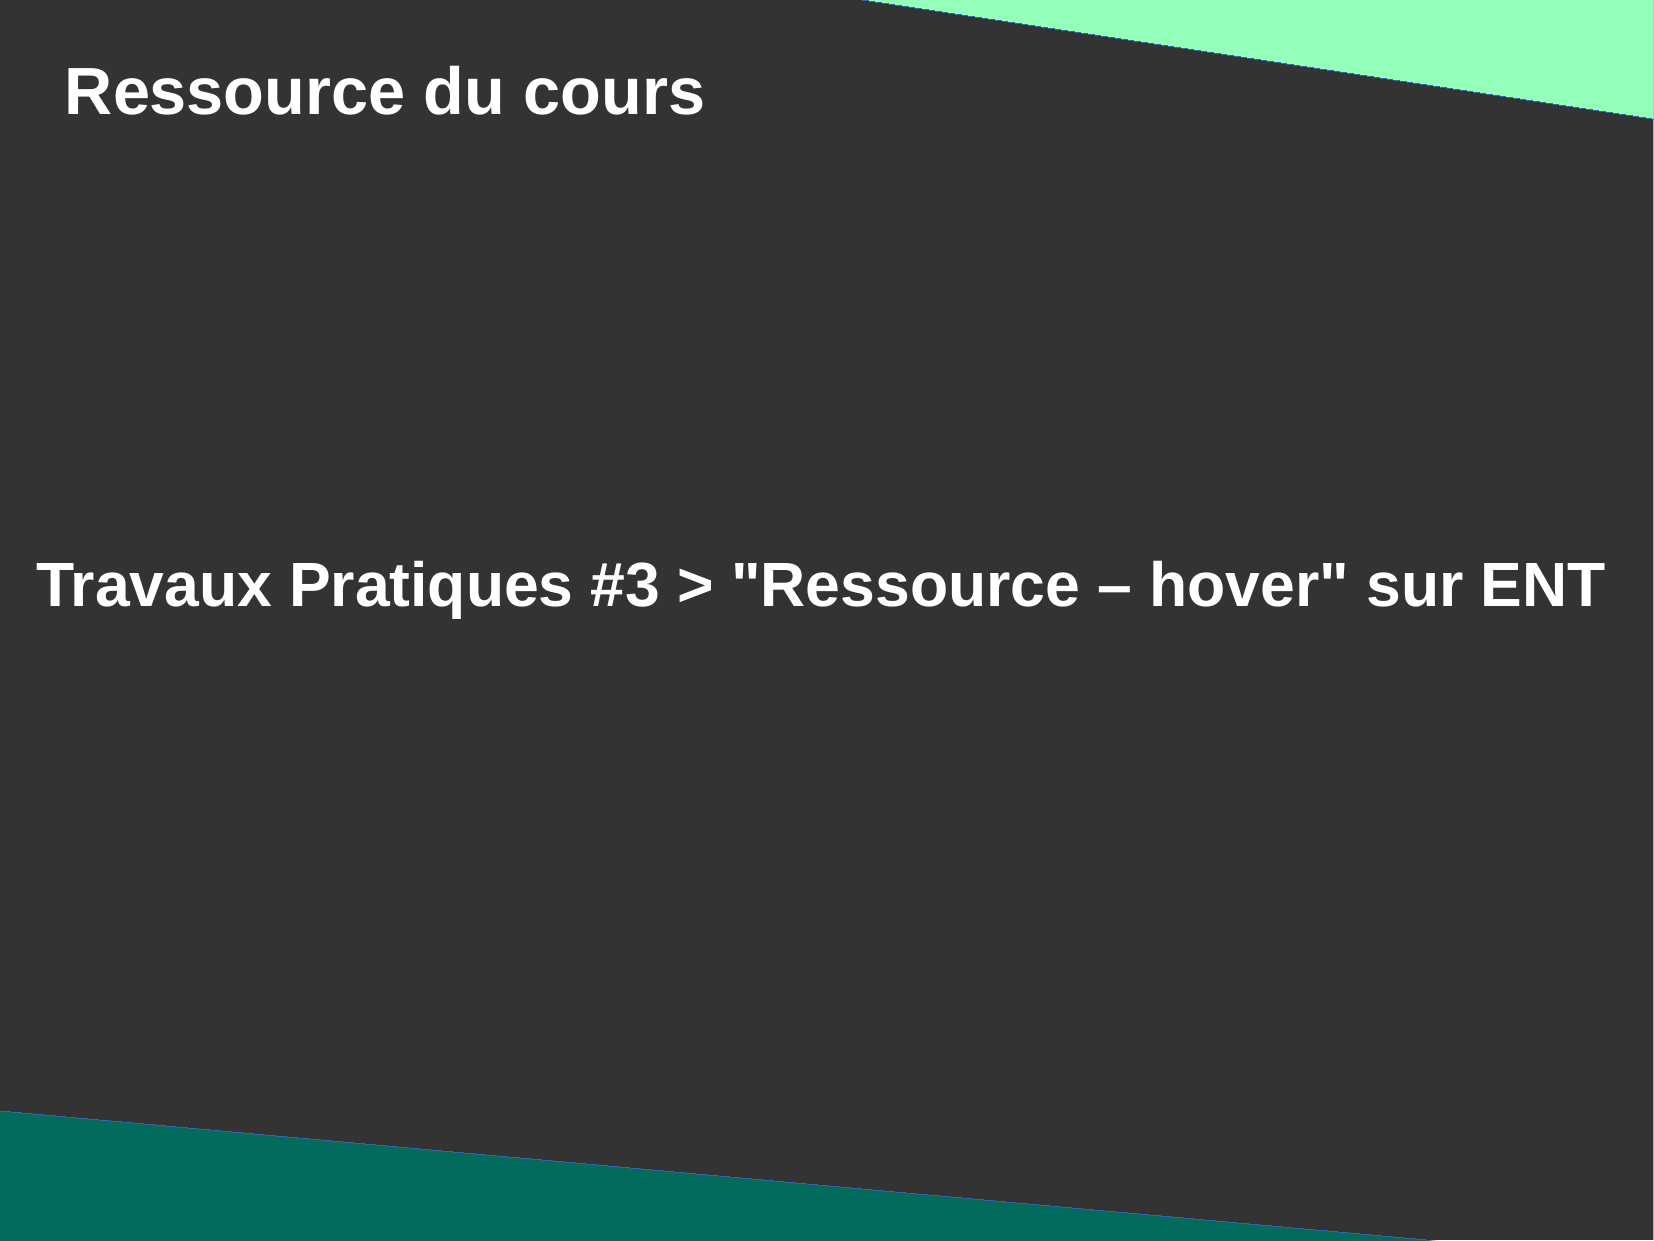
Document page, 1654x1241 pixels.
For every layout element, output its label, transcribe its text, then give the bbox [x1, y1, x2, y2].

text_box [862, 0, 1654, 120]
title Ressource du cours [64, 54, 1553, 157]
title Travaux Pratiques #3 > "Ressource – hover" sur ENT [22, 550, 1622, 690]
